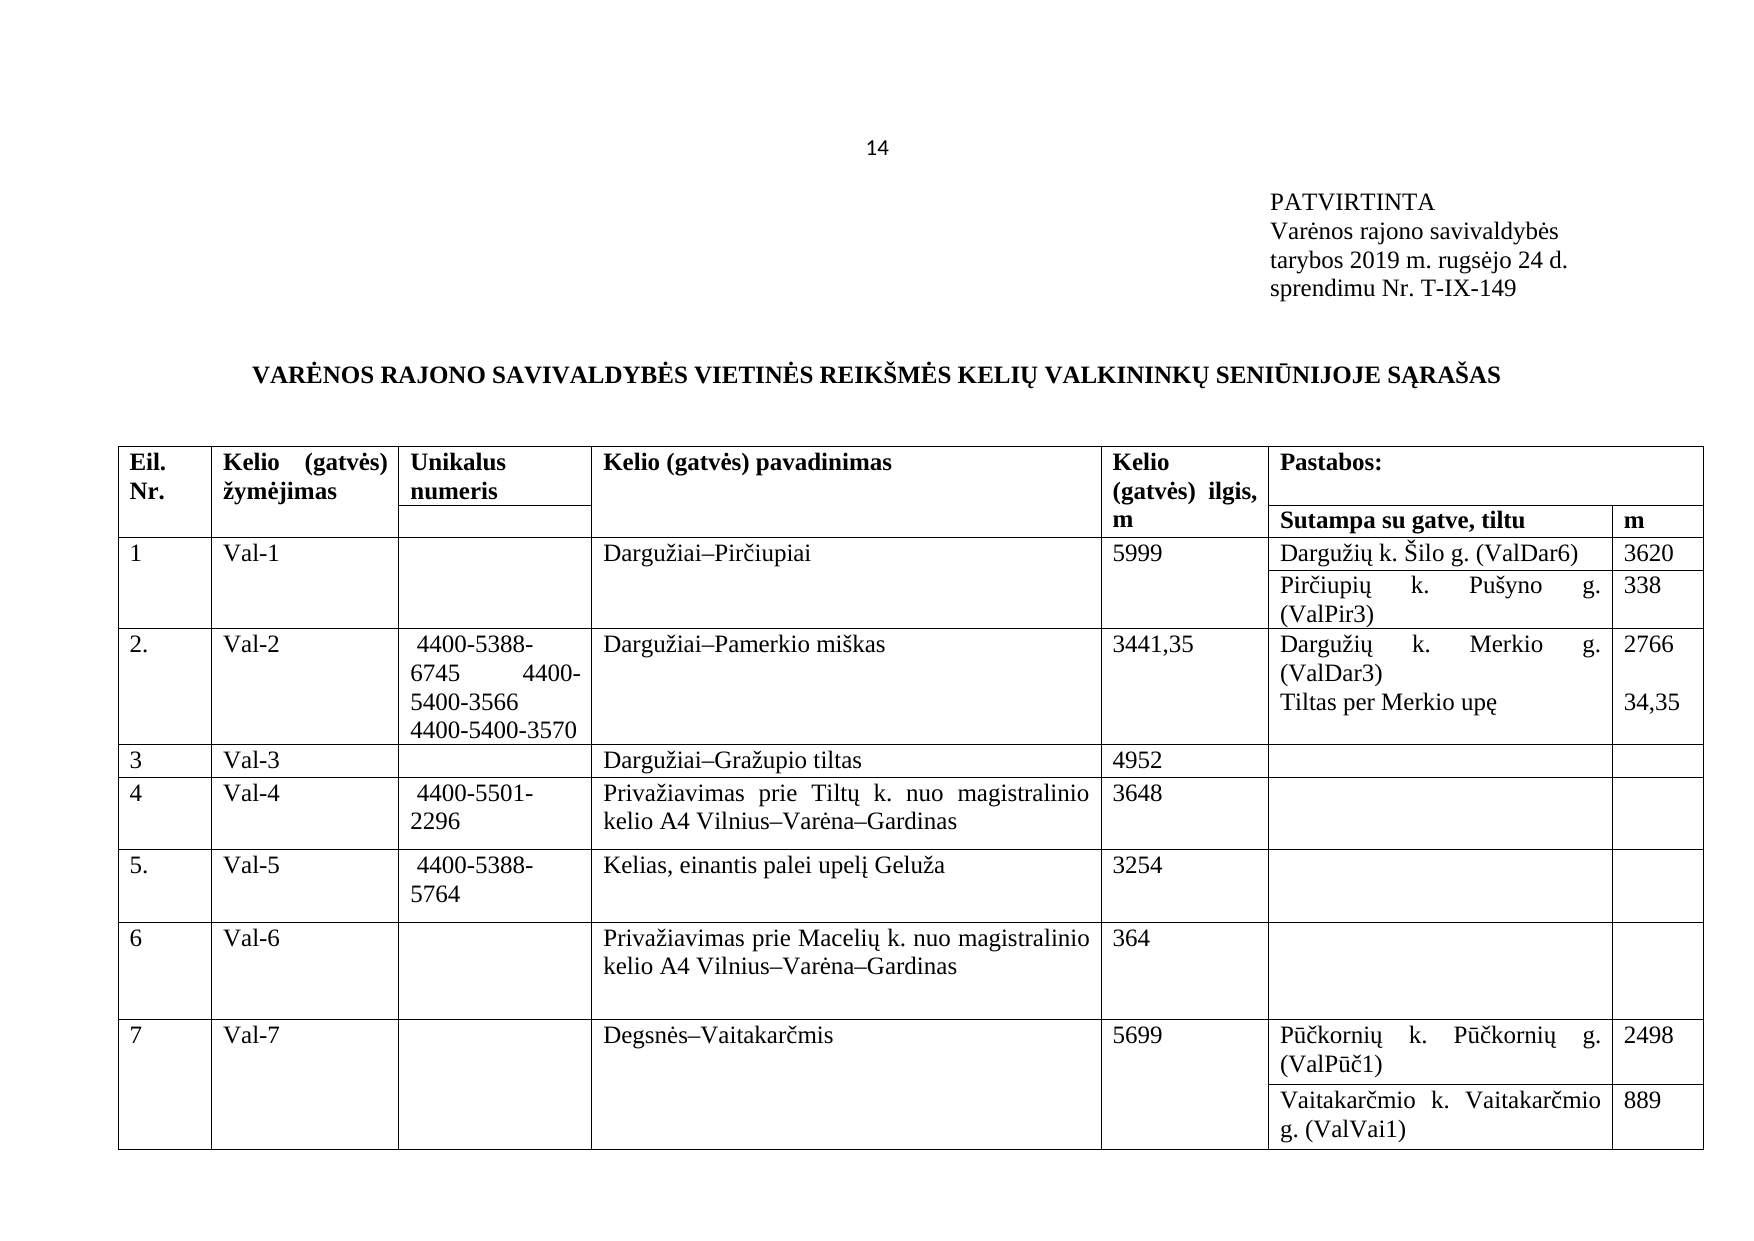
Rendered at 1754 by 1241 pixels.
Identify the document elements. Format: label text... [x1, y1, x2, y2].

table_cell 6 [119, 923, 211, 1019]
table_cell 7 [119, 1020, 211, 1149]
table_cell 3441,35 [1102, 629, 1268, 744]
table_cell Val-6 [212, 923, 398, 1019]
table_cell 364 [1102, 923, 1268, 1019]
table_cell 5699 [1102, 1020, 1268, 1149]
table_cell Degsnės–Vaitakarčmis [592, 1020, 1101, 1149]
table_cell 3254 [1102, 850, 1268, 922]
table_header Kelio (gatvės) ilgis, m [1102, 447, 1268, 537]
table_cell [399, 506, 591, 537]
table_cell m [1613, 506, 1703, 537]
text sprendimu Nr. T-IX-149 [1270, 273, 1636, 302]
text PATVIRTINTA [1270, 187, 1636, 216]
table_cell 3620 [1613, 538, 1703, 569]
table_cell Val-4 [212, 778, 398, 849]
table_cell 4400-5388-5764 [399, 850, 591, 922]
table_cell Val-2 [212, 629, 398, 744]
table_cell [1613, 850, 1703, 922]
table_cell Pūčkornių k. Pūčkornių g. (ValPūč1) [1269, 1020, 1612, 1084]
table_cell 5999 [1102, 538, 1268, 628]
table_cell 4 [119, 778, 211, 849]
table_cell Privažiavimas prie Tiltų k. nuo magistralinio kelio A4 Vilnius–Varėna–Gardinas [592, 778, 1101, 849]
table_cell [1269, 745, 1612, 777]
table_cell Dargužiai–Pirčiupiai [592, 538, 1101, 628]
table_header Kelio (gatvės) žymėjimas [212, 447, 398, 537]
table_cell 4400-5388-6745 4400-5400-3566 4400-5400-3570 [399, 629, 591, 744]
table_cell Val-7 [212, 1020, 398, 1149]
table_cell Dargužių k. Merkio g. (ValDar3) Tiltas per Merkio upę [1269, 629, 1612, 744]
table_cell Dargužiai–Gražupio tiltas [592, 745, 1101, 777]
table_cell [399, 538, 591, 628]
table_header Eil. Nr. [119, 447, 211, 537]
table_cell 3 [119, 745, 211, 777]
text Varėnos rajono savivaldybės [1270, 216, 1636, 245]
table_cell Sutampa su gatve, tiltu [1269, 506, 1612, 537]
table_cell [1613, 745, 1703, 777]
table_cell Val-1 [212, 538, 398, 628]
table_cell Kelias, einantis palei upelį Geluža [592, 850, 1101, 922]
table_cell Val-3 [212, 745, 398, 777]
table_cell 5. [119, 850, 211, 922]
table_header Pastabos: [1269, 447, 1703, 504]
table_cell Dargužių k. Šilo g. (ValDar6) [1269, 538, 1612, 569]
table_cell Pirčiupių k. Pušyno g. (ValPir3) [1269, 571, 1612, 628]
table_cell [399, 923, 591, 1019]
table_cell [399, 745, 591, 777]
table_cell 889 [1613, 1085, 1703, 1149]
table_cell [399, 1020, 591, 1149]
text VARĖNOS RAJONO SAVIVALDYBĖS VIETINĖS REIKŠMĖS KELIŲ VALKININKŲ SENIŪNIJOJE SĄRAŠAS [118, 360, 1636, 388]
table_cell [1613, 923, 1703, 1019]
table_cell 4952 [1102, 745, 1268, 777]
table_cell Privažiavimas prie Macelių k. nuo magistralinio kelio A4 Vilnius–Varėna–Gardinas [592, 923, 1101, 1019]
table_cell 338 [1613, 571, 1703, 628]
table_cell Vaitakarčmio k. Vaitakarčmio g. (ValVai1) [1269, 1085, 1612, 1149]
table_cell [1269, 850, 1612, 922]
table_cell [1613, 778, 1703, 849]
table_header Unikalus numeris [399, 447, 591, 504]
table_cell 2766 34,35 [1613, 629, 1703, 744]
table_cell Val-5 [212, 850, 398, 922]
table_cell 4400-5501-2296 [399, 778, 591, 849]
table_cell 2498 [1613, 1020, 1703, 1084]
table_cell 3648 [1102, 778, 1268, 849]
table_cell 2. [119, 629, 211, 744]
table_cell [1269, 778, 1612, 849]
table_cell 1 [119, 538, 211, 628]
table_cell Dargužiai–Pamerkio miškas [592, 629, 1101, 744]
text tarybos 2019 m. rugsėjo 24 d. [1270, 245, 1636, 273]
table_cell [1269, 923, 1612, 1019]
table_header Kelio (gatvės) pavadinimas [592, 447, 1101, 537]
